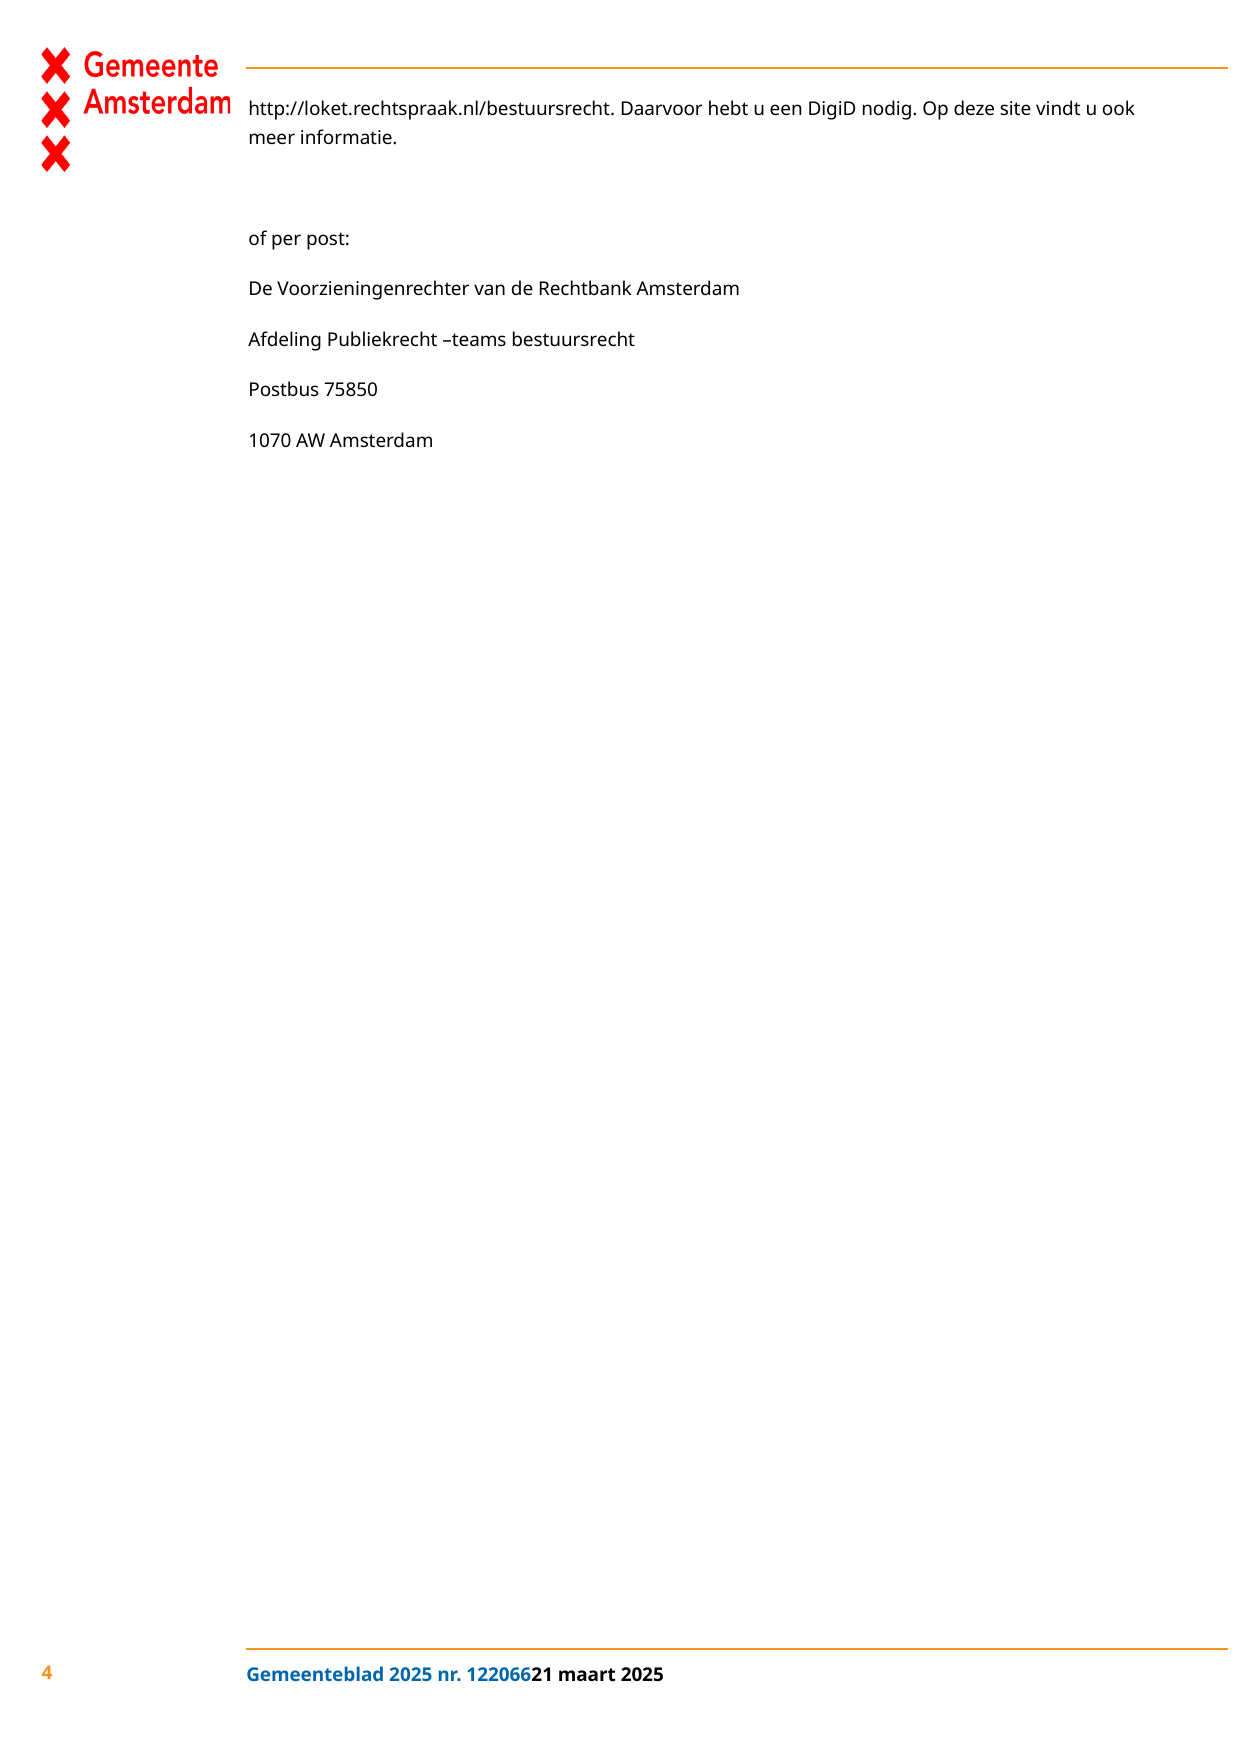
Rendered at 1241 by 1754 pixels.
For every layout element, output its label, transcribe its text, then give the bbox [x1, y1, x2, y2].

text Afdeling Publiekrecht –teams bestuursrecht [248, 326, 1152, 352]
text of per post: [248, 225, 1152, 251]
text http://loket.rechtspraak.nl/bestuursrecht. Daarvoor hebt u een DigiD nodig. Op deze site vindt u ook meer informatie. [248, 95, 1152, 150]
text De Voorzieningenrechter van de Rechtbank Amsterdam [248, 276, 1152, 301]
text Postbus 75850 [248, 376, 1152, 402]
text 1070 AW Amsterdam [248, 427, 1152, 453]
picture [41, 47, 231, 172]
